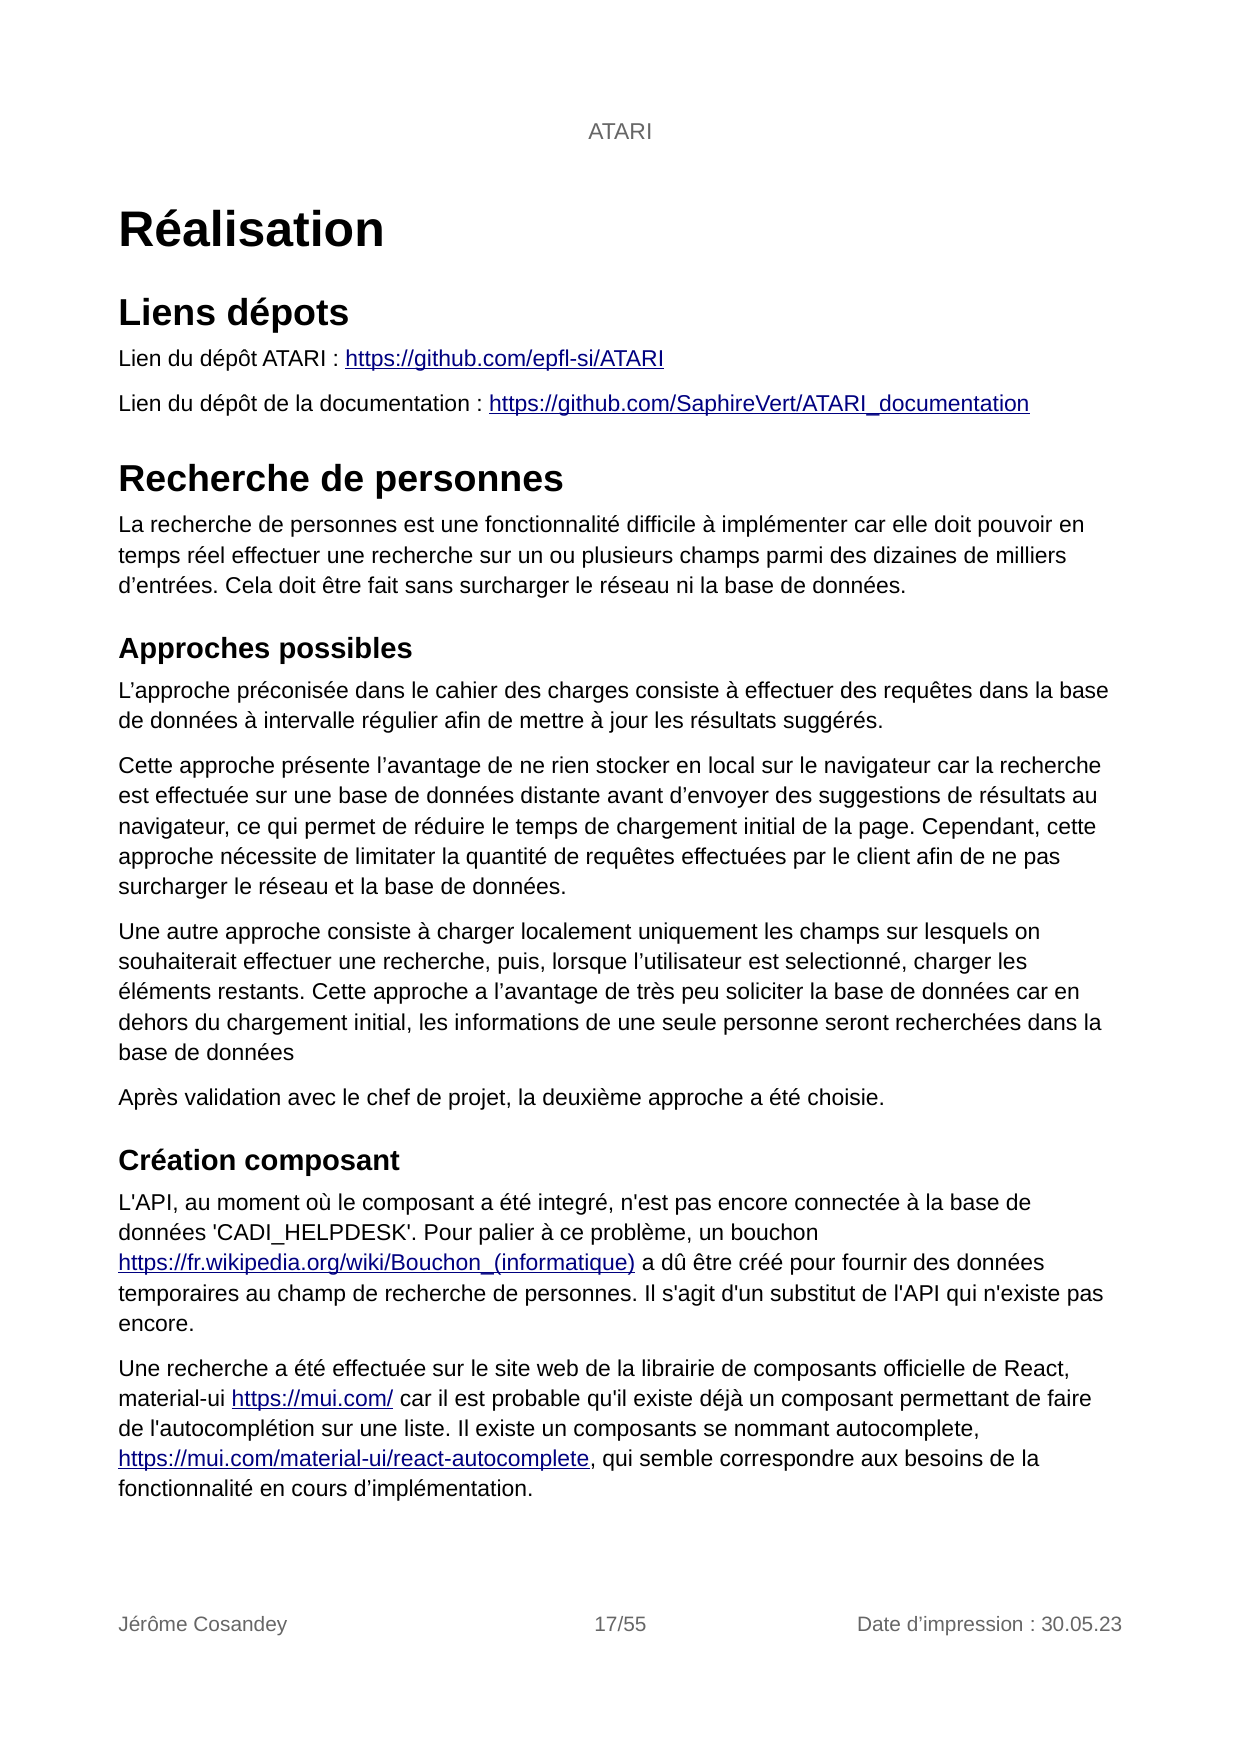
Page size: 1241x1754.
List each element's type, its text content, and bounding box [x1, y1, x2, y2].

text Lien du dépôt ATARI : https://github.com/epfl-si/ATARI [118, 345, 1122, 372]
subtitle Recherche de personnes [118, 456, 1122, 499]
text La recherche de personnes est une fonctionnalité difficile à implémenter car elle doit pouvoir en temps réel effectuer une recherche sur un ou plusieurs champs parmi des dizaines de milliers d’entrées. Cela doit être fait sans surcharger le réseau ni la base de données. [118, 511, 1122, 598]
subtitle Réalisation [118, 199, 1122, 256]
subtitle Création composant [118, 1143, 1122, 1176]
text Une autre approche consiste à charger localement uniquement les champs sur lesquels on souhaiterait effectuer une recherche, puis, lorsque l’utilisateur est selectionné, charger les éléments restants. Cette approche a l’avantage de très peu soliciter la base de données car en dehors du chargement initial, les informations de une seule personne seront recherchées dans la base de données [118, 918, 1122, 1065]
text Une recherche a été effectuée sur le site web de la librairie de composants officielle de React, material-ui https://mui.com/ car il est probable qu'il existe déjà un composant permettant de faire de l'autocomplétion sur une liste. Il existe un composants se nommant autocomplete, https://mui.com/material-ui/react-autocomplete, qui semble correspondre aux besoins de la fonctionnalité en cours d’implémentation. [118, 1354, 1122, 1502]
subtitle Approches possibles [118, 631, 1122, 665]
text L’approche préconisée dans le cahier des charges consiste à effectuer des requêtes dans la base de données à intervalle régulier afin de mettre à jour les résultats suggérés. [118, 677, 1122, 734]
subtitle Liens dépots [118, 290, 1122, 333]
text L'API, au moment où le composant a été integré, n'est pas encore connectée à la base de données 'CADI_HELPDESK'. Pour palier à ce problème, un bouchon https://fr.wikipedia.org/wiki/Bouchon_(informatique) a dû être créé pour fournir des données temporaires au champ de recherche de personnes. Il s'agit d'un substitut de l'API qui n'existe pas encore. [118, 1189, 1122, 1336]
text Lien du dépôt de la documentation : https://github.com/SaphireVert/ATARI_documentation [118, 390, 1122, 417]
text Cette approche présente l’avantage de ne rien stocker en local sur le navigateur car la recherche est effectuée sur une base de données distante avant d’envoyer des suggestions de résultats au navigateur, ce qui permet de réduire le temps de chargement initial de la page. Cependant, cette approche nécessite de limitater la quantité de requêtes effectuées par le client afin de ne pas surcharger le réseau et la base de données. [118, 752, 1122, 899]
text Après validation avec le chef de projet, la deuxième approche a été choisie. [118, 1083, 1122, 1110]
